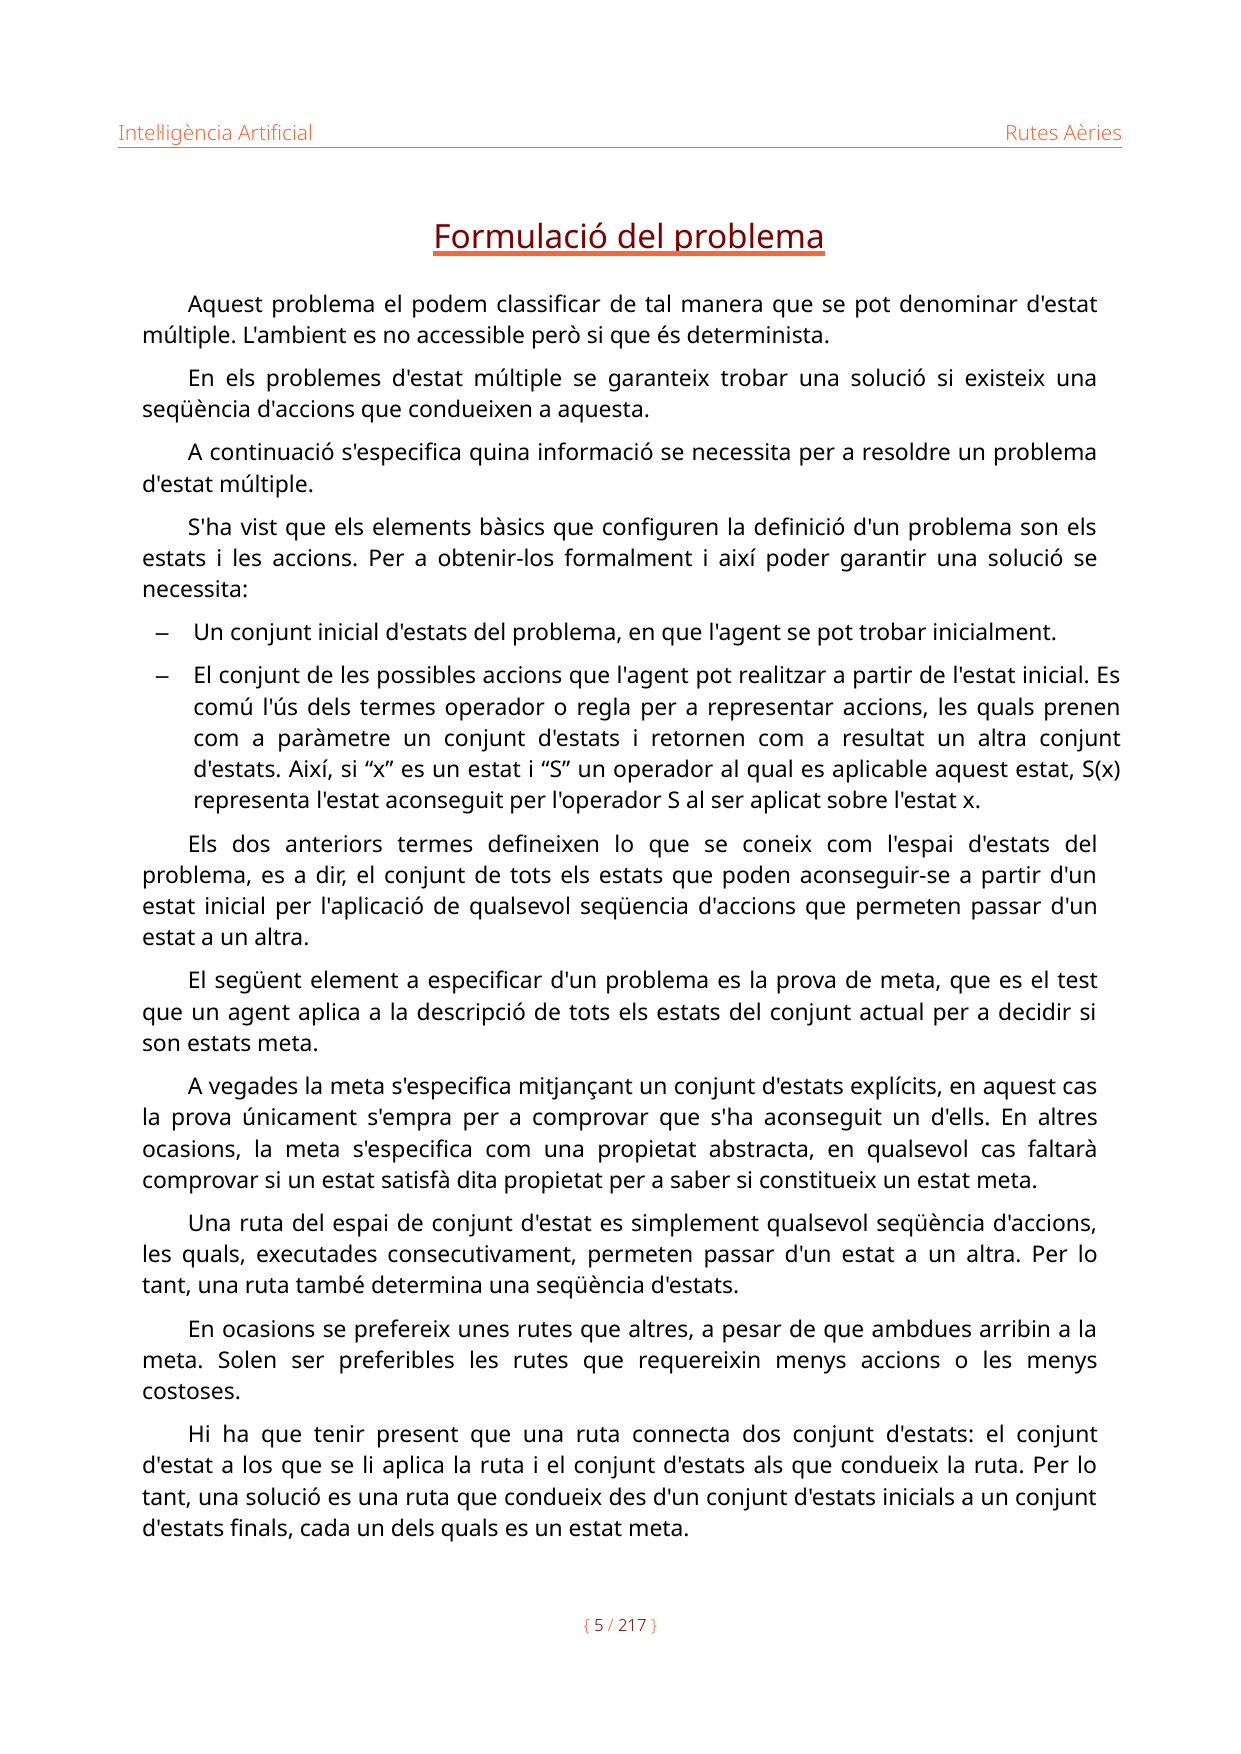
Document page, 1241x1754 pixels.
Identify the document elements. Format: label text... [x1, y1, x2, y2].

text Els dos anteriors termes defineixen lo que se coneix com l'espai d'estats del problema, es a dir, el conjunt de tots els estats que poden aconseguir-se a partir d'un estat inicial per l'aplicació de qualsevol seqüencia d'accions que permeten passar d'un estat a un altra. [142, 827, 1098, 952]
text El següent element a especificar d'un problema es la prova de meta, que es el test que un agent aplica a la descripció de tots els estats del conjunt actual per a decidir si son estats meta. [142, 964, 1098, 1058]
text A vegades la meta s'especifica mitjançant un conjunt d'estats explícits, en aquest cas la prova únicament s'empra per a comprovar que s'ha aconseguit un d'ells. En altres ocasions, la meta s'especifica com una propietat abstracta, en qualsevol cas faltarà comprovar si un estat satisfà dita propietat per a saber si constitueix un estat meta. [142, 1070, 1098, 1195]
list Un conjunt inicial d'estats del problema, en que l'agent se pot trobar inicialment. [156, 616, 1122, 647]
text Aquest problema el podem classificar de tal manera que se pot denominar d'estat múltiple. L'ambient es no accessible però si que és determinista. [142, 287, 1098, 350]
text A continuació s'especifica quina informació se necessita per a resoldre un problema d'estat múltiple. [142, 436, 1098, 499]
text En els problemes d'estat múltiple se garanteix trobar una solució si existeix una seqüència d'accions que condueixen a aquesta. [142, 362, 1098, 424]
text En ocasions se prefereix unes rutes que altres, a pesar de que ambdues arribin a la meta. Solen ser preferibles les rutes que requereixin menys accions o les menys costoses. [142, 1312, 1098, 1406]
text Hi ha que tenir present que una ruta connecta dos conjunt d'estats: el conjunt d'estat a los que se li aplica la ruta i el conjunt d'estats als que condueix la ruta. Per lo tant, una solució es una ruta que condueix des d'un conjunt d'estats inicials a un conjunt d'estats finals, cada un dels quals es un estat meta. [142, 1418, 1098, 1543]
subtitle Formulació del problema [136, 212, 1122, 258]
text Una ruta del espai de conjunt d'estat es simplement qualsevol seqüència d'accions, les quals, executades consecutivament, permeten passar d'un estat a un altra. Per lo tant, una ruta també determina una seqüència d'estats. [142, 1207, 1098, 1301]
list El conjunt de les possibles accions que l'agent pot realitzar a partir de l'estat inicial. Es comú l'ús dels termes operador o regla per a representar accions, les quals prenen com a paràmetre un conjunt d'estats i retornen com a resultat un altra conjunt d'estats. Així, si “x” es un estat i “S” un operador al qual es aplicable aquest estat, S(x) representa l'estat aconseguit per l'operador S al ser aplicat sobre l'estat x. [156, 659, 1122, 816]
text S'ha vist que els elements bàsics que configuren la definició d'un problema son els estats i les accions. Per a obtenir-los formalment i així poder garantir una solució se necessita: [142, 511, 1098, 604]
